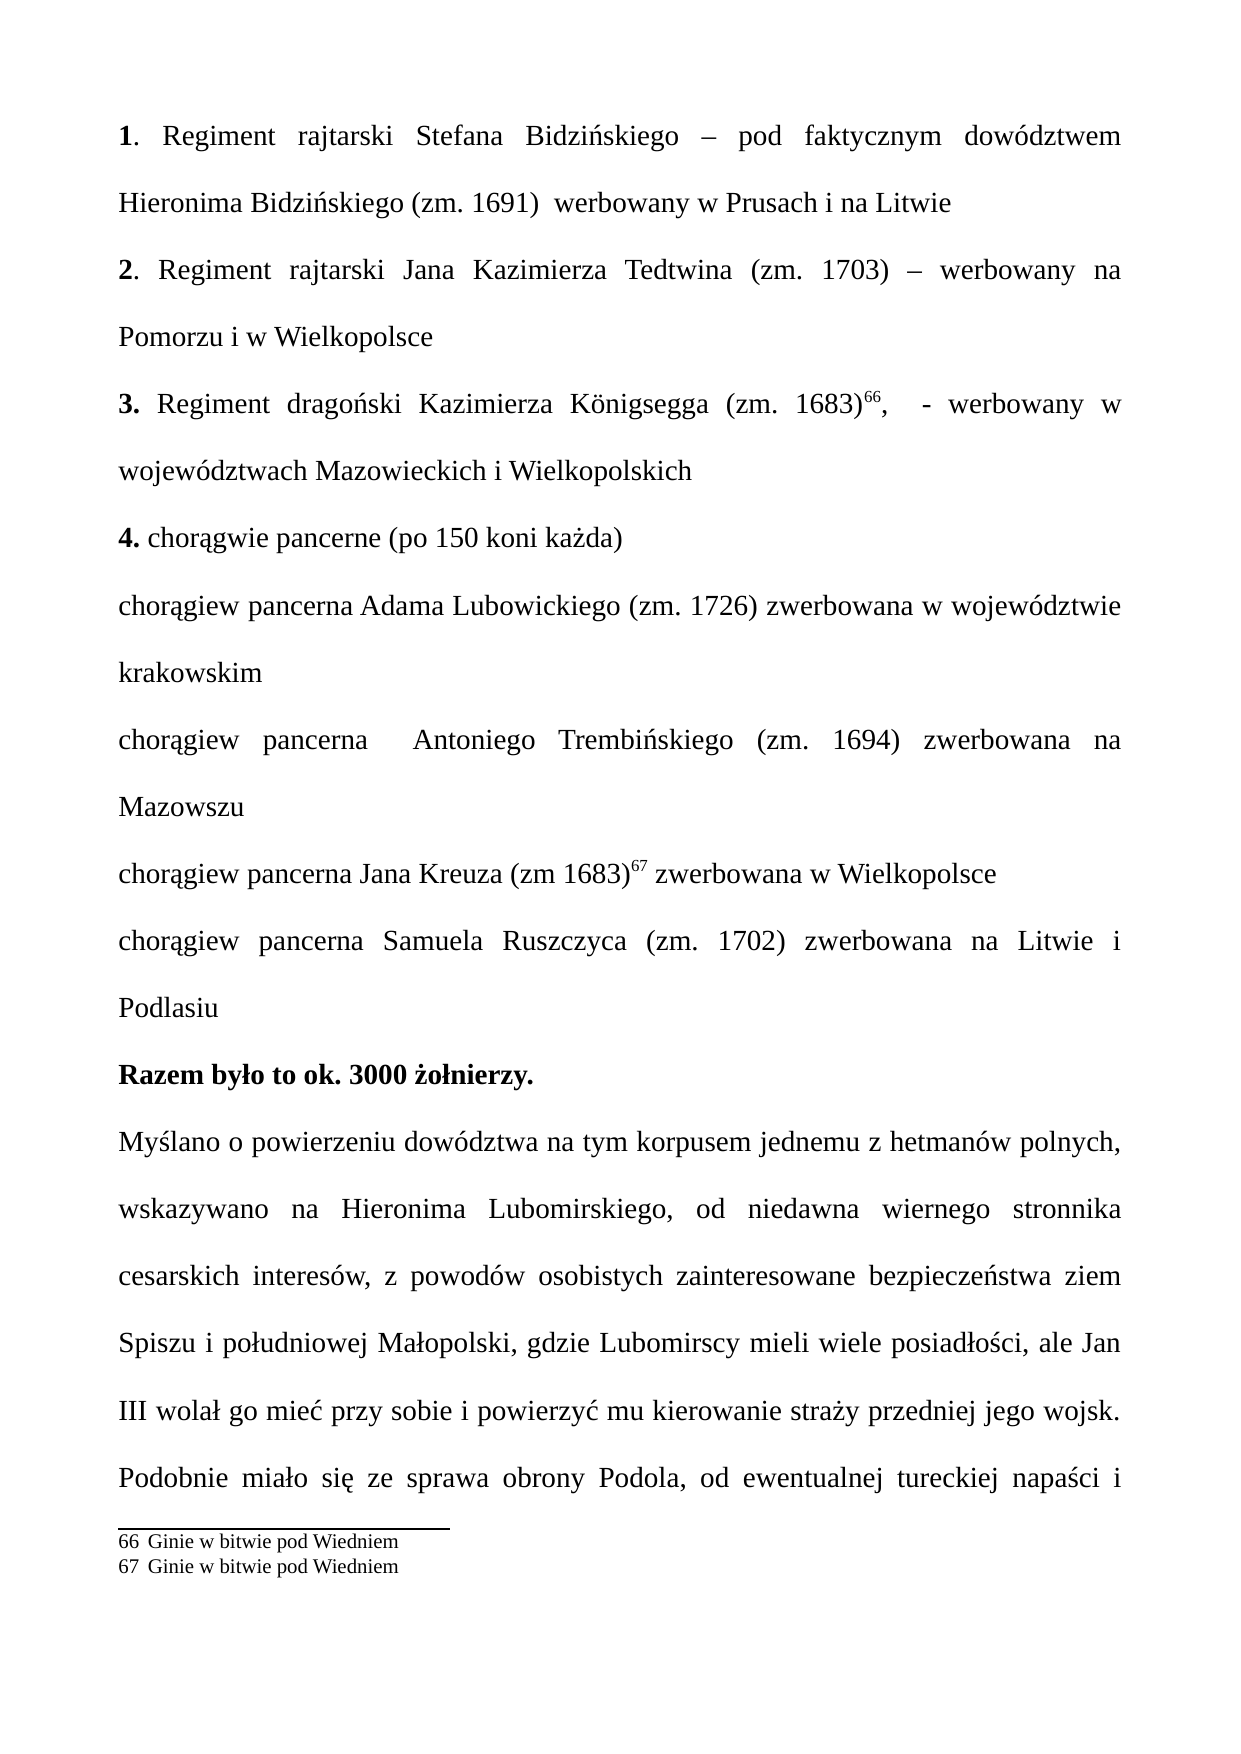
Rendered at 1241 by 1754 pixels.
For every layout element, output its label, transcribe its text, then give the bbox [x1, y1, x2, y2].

text 3. Regiment dragoński Kazimierza Königsegga (zm. 1683), - werbowany w województwach Mazowieckich i Wielkopolskich [118, 386, 1122, 487]
text 2. Regiment rajtarski Jana Kazimierza Tedtwina (zm. 1703) – werbowany na Pomorzu i w Wielkopolsce [118, 252, 1122, 353]
text chorągiew pancerna Adama Lubowickiego (zm. 1726) zwerbowana w województwie krakowskim [118, 588, 1122, 688]
text Ginie w bitwie pod Wiedniem [118, 1529, 1122, 1553]
text Ginie w bitwie pod Wiedniem [118, 1553, 1122, 1578]
text Myślano o powierzeniu dowództwa na tym korpusem jednemu z hetmanów polnych, wskazywano na Hieronima Lubomirskiego, od niedawna wiernego stronnika cesarskich interesów, z powodów osobistych zainteresowane bezpieczeństwa ziem Spiszu i południowej Małopolski, gdzie Lubomirscy mieli wiele posiadłości, ale Jan III wolał go mieć przy sobie i powierzyć mu kierowanie straży przedniej jego wojsk. Podobnie miało się ze sprawa obrony Podola, od ewentualnej tureckiej napaści i [118, 1124, 1122, 1493]
text chorągiew pancerna Antoniego Trembińskiego (zm. 1694) zwerbowana na Mazowszu [118, 722, 1122, 822]
text 4. chorągwie pancerne (po 150 koni każda) [118, 521, 1122, 554]
text Razem było to ok. 3000 żołnierzy. [118, 1057, 1122, 1091]
text chorągiew pancerna Jana Kreuza (zm 1683) zwerbowana w Wielkopolsce [118, 856, 1122, 889]
text chorągiew pancerna Samuela Ruszczyca (zm. 1702) zwerbowana na Litwie i Podlasiu [118, 923, 1122, 1024]
text 1. Regiment rajtarski Stefana Bidzińskiego – pod faktycznym dowództwem Hieronima Bidzińskiego (zm. 1691) werbowany w Prusach i na Litwie [118, 118, 1122, 219]
